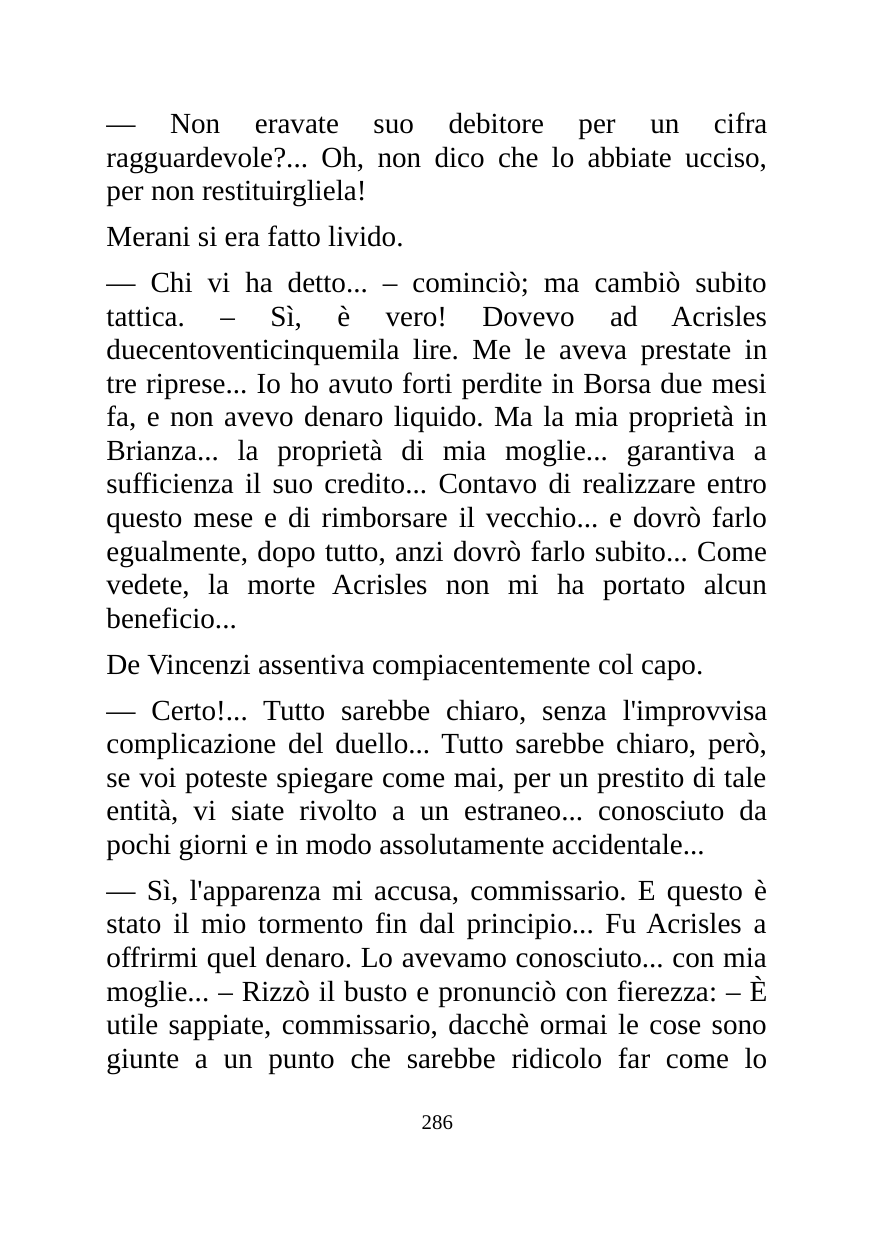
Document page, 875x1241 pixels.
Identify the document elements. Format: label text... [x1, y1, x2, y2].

text — Sì, l'apparenza mi accusa, commissario. E questo è stato il mio tormento fin dal principio... Fu Acrisles a offrirmi quel denaro. Lo avevamo conosciuto... con mia moglie... – Rizzò il busto e pronunciò con fierezza: – È utile sappiate, commissario, dacchè ormai le cose sono giunte a un punto che sarebbe ridicolo far come lo [106, 873, 768, 1074]
text — Chi vi ha detto... – cominciò; ma cambiò subito tattica. – Sì, è vero! Dovevo ad Acrisles duecentoventicinquemila lire. Me le aveva prestate in tre riprese... Io ho avuto forti perdite in Borsa due mesi fa, e non avevo denaro liquido. Ma la mia proprietà in Brianza... la proprietà di mia moglie... garantiva a sufficienza il suo credito... Contavo di realizzare entro questo mese e di rimborsare il vecchio... e dovrò farlo egualmente, dopo tutto, anzi dovrò farlo subito... Come vedete, la morte Acrisles non mi ha portato alcun beneficio... [106, 265, 768, 634]
text — Certo!... Tutto sarebbe chiaro, senza l'improvvisa complicazione del duello... Tutto sarebbe chiaro, però, se voi poteste spiegare come mai, per un prestito di tale entità, vi siate rivolto a un estraneo... conosciuto da pochi giorni e in modo assolutamente accidentale... [106, 693, 768, 861]
text Merani si era fatto livido. [106, 219, 768, 253]
text — Non eravate suo debitore per un cifra ragguardevole?... Oh, non dico che lo abbiate ucciso, per non restituirgliela! [106, 106, 768, 207]
text De Vincenzi assentiva compiacentemente col capo. [106, 647, 768, 680]
